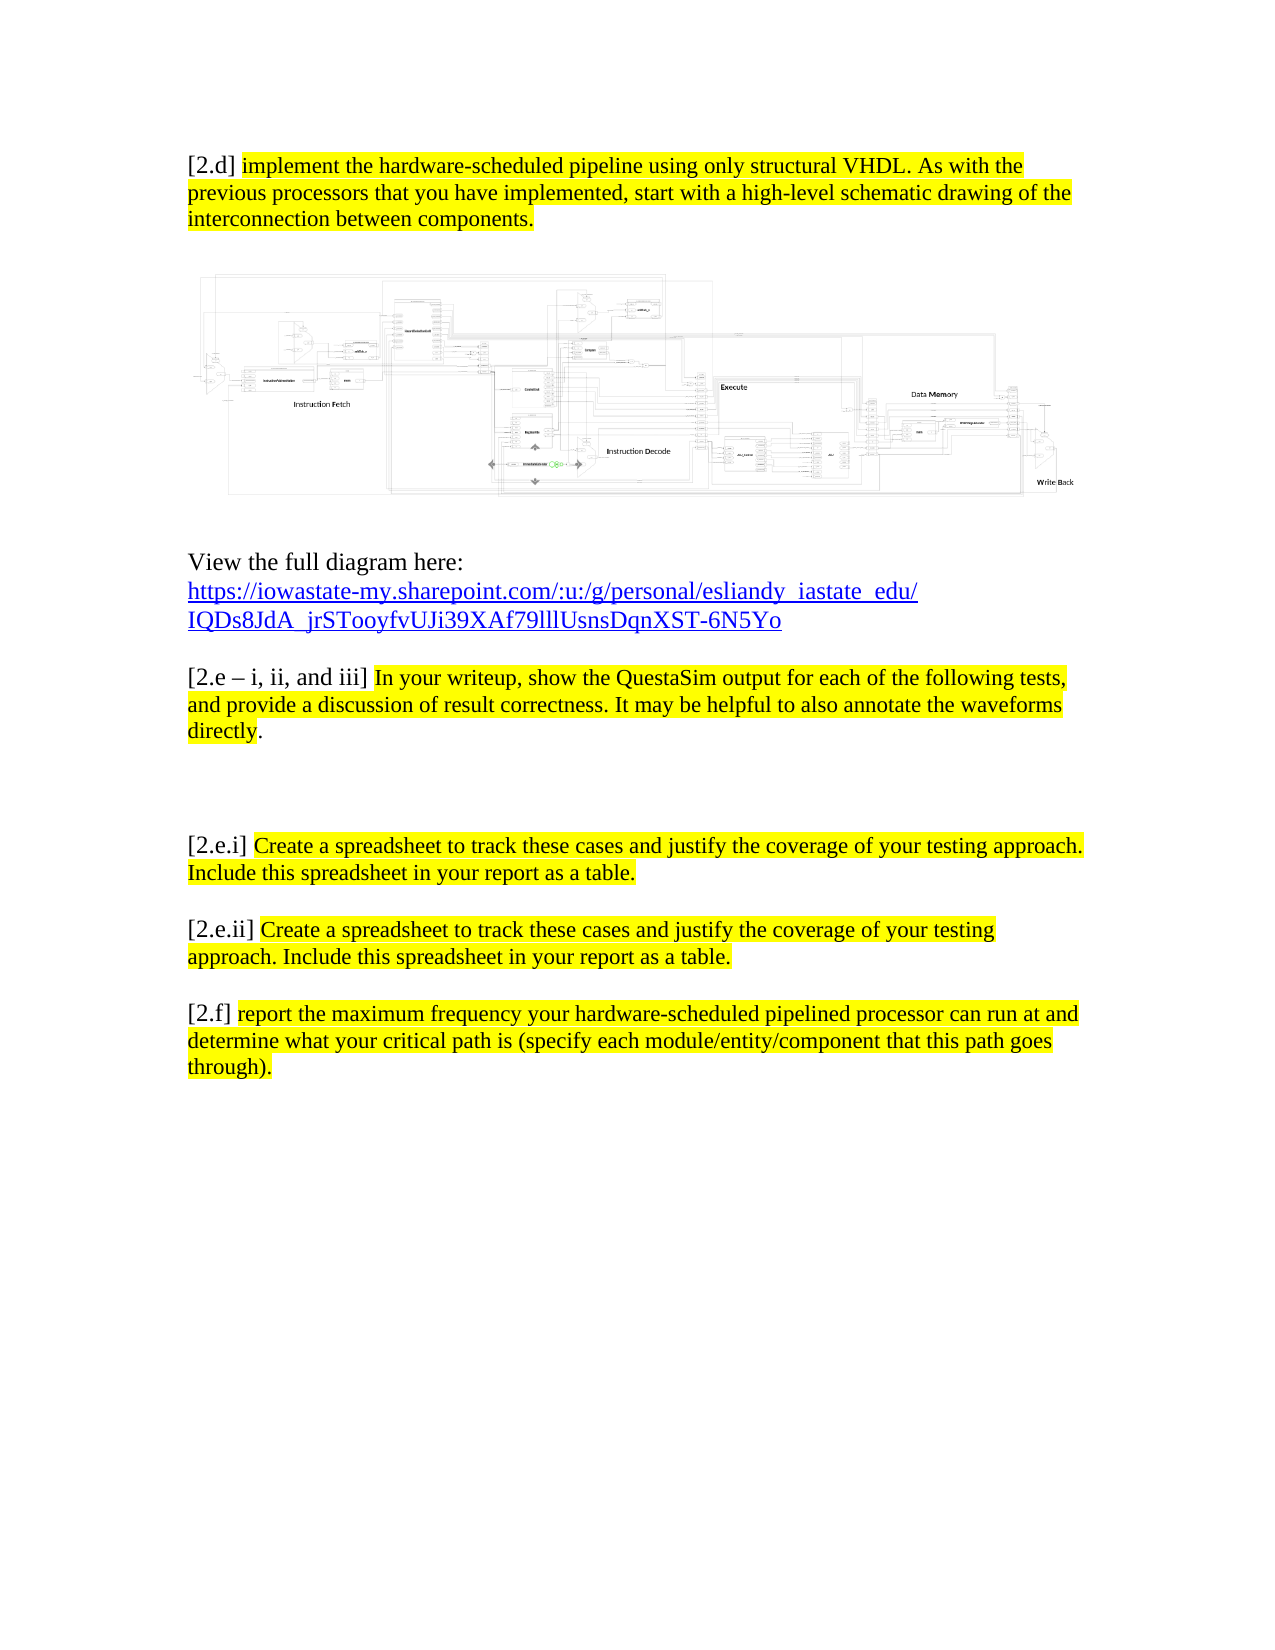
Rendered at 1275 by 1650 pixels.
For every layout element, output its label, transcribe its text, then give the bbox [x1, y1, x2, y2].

text [2.d] implement the hardware-scheduled pipeline using only structural VHDL. As with the previous processors that you have implemented, start with a high-level schematic drawing of the interconnection between components. [187, 150, 1087, 231]
picture [187, 260, 1088, 519]
text https://iowastate-my.sharepoint.com/:u:/g/personal/esliandy_iastate_edu/IQDs8JdA_jrSTooyfvUJi39XAf79lllUsnsDqnXST-6N5Yo [187, 576, 1087, 634]
text [2.f] report the maximum frequency your hardware-scheduled pipelined processor can run at and determine what your critical path is (specify each module/entity/component that this path goes through). [187, 998, 1087, 1079]
text [2.e.ii] Create a spreadsheet to track these cases and justify the coverage of your testing approach. Include this spreadsheet in your report as a table. [187, 914, 1087, 969]
text [2.e.i] Create a spreadsheet to track these cases and justify the coverage of your testing approach. Include this spreadsheet in your report as a table. [187, 830, 1087, 885]
text [2.e – i, ii, and iii] In your writeup, show the QuestaSim output for each of the following tests, and provide a discussion of result correctness. It may be helpful to also annotate the waveforms directly. [187, 662, 1087, 744]
text View the full diagram here: [187, 547, 1087, 576]
